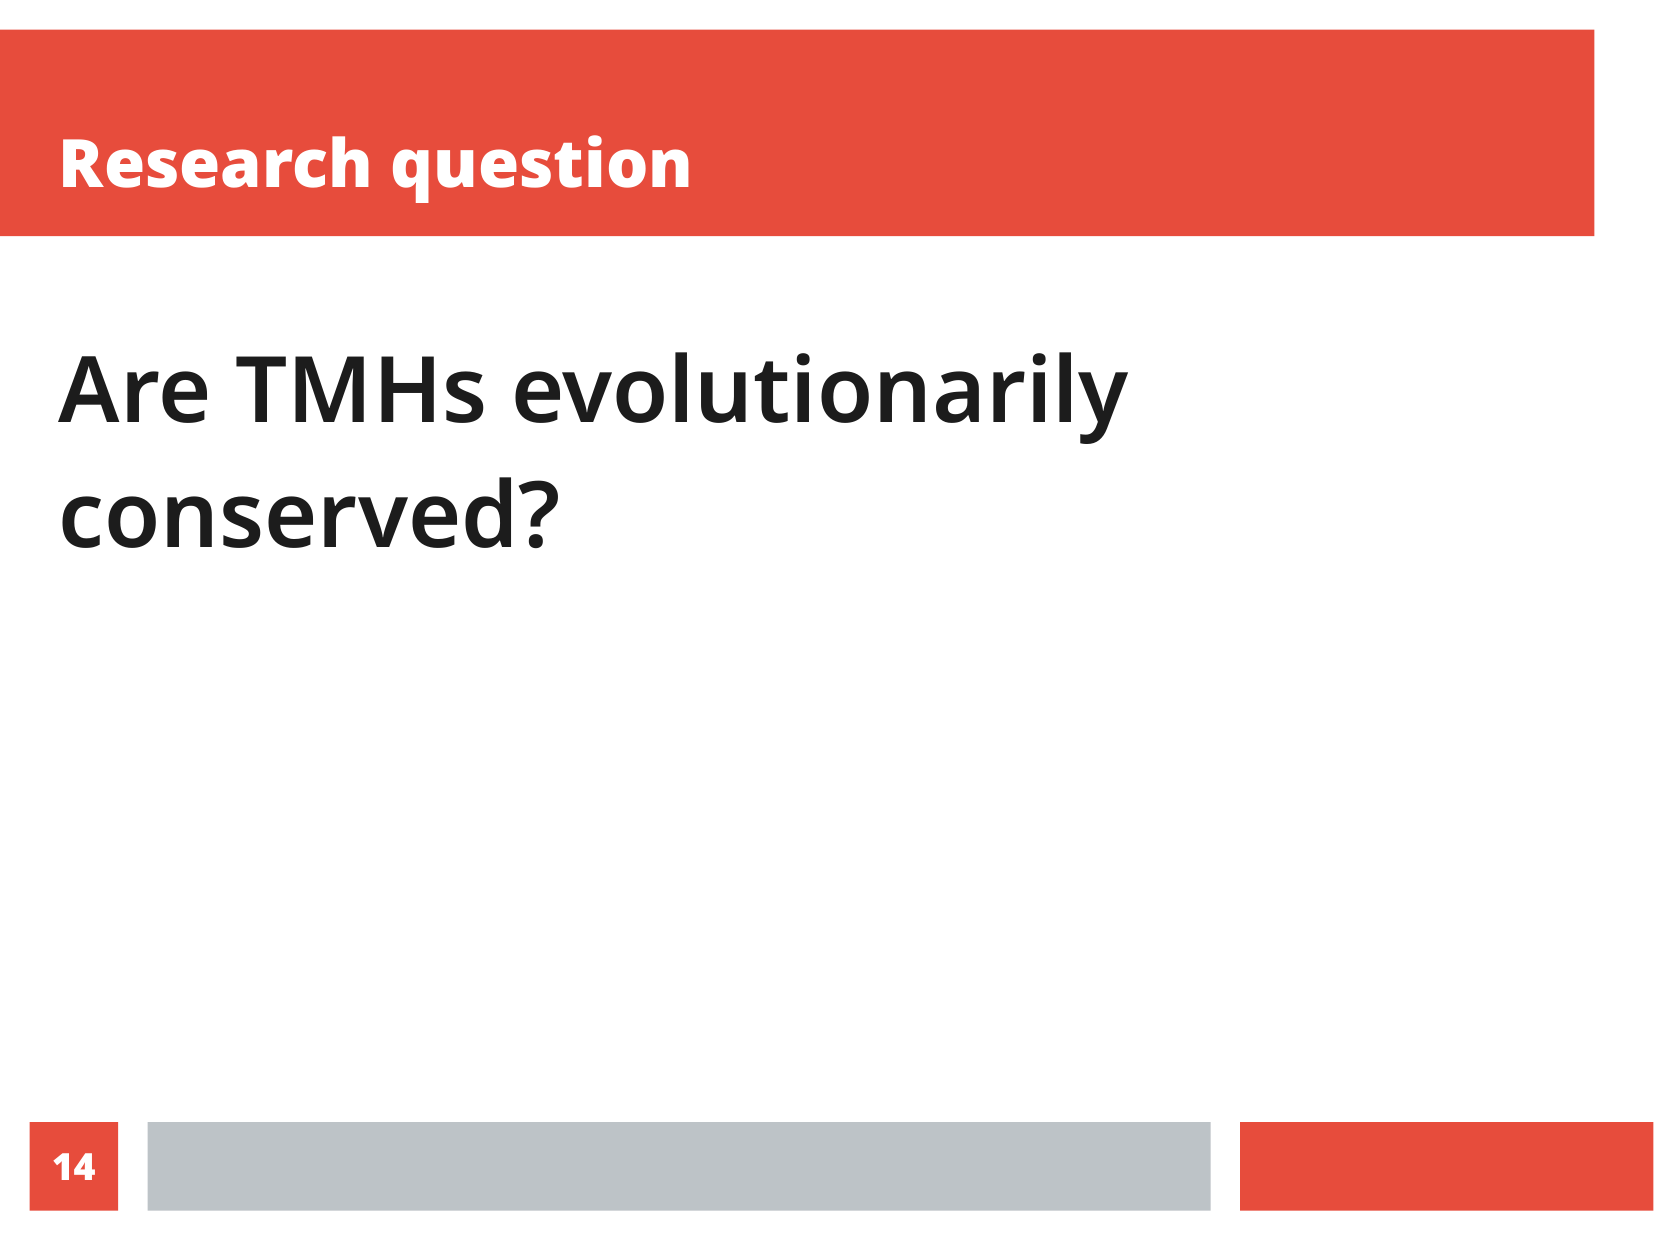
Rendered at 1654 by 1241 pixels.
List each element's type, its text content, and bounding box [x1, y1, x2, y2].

title Research question [59, 59, 1595, 207]
list Are TMHs evolutionarily conserved? [59, 324, 1565, 1093]
